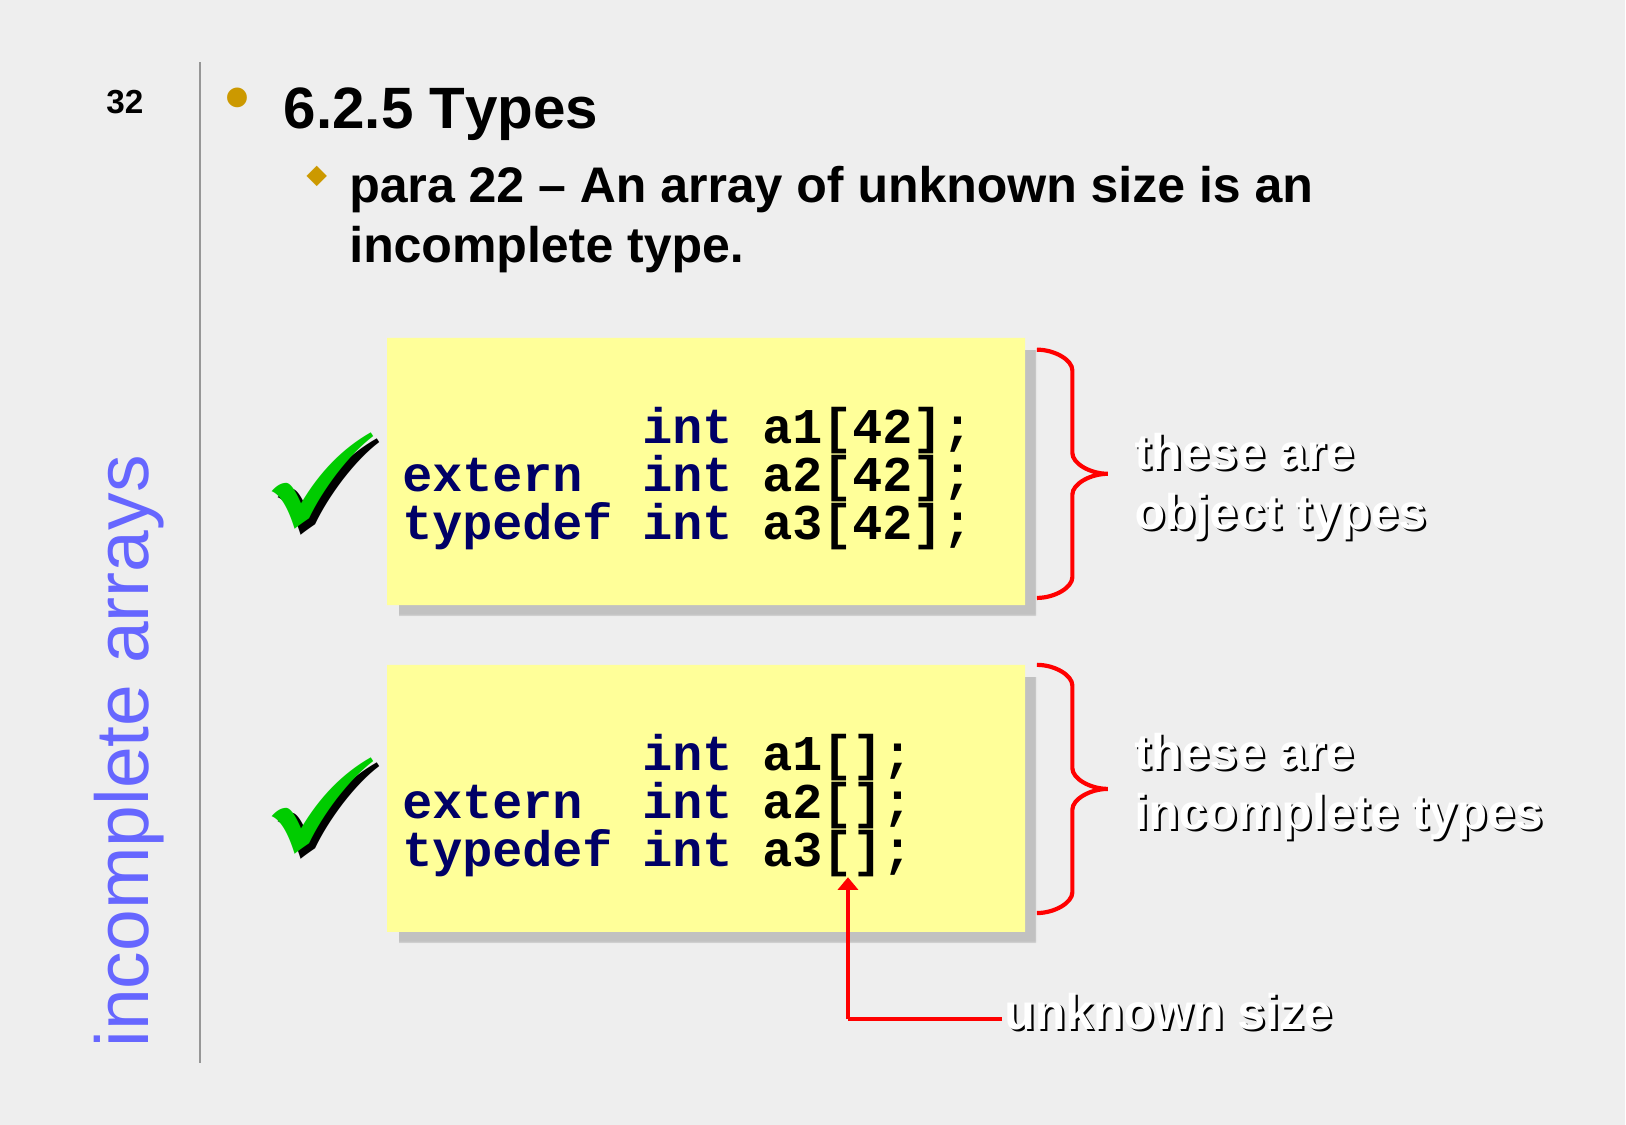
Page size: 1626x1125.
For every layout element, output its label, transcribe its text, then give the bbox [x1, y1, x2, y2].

text_box these are object types [1119, 411, 1442, 548]
text_box unknown size [989, 971, 1348, 1048]
text_box  [245, 391, 435, 587]
text_box  [245, 716, 435, 911]
list 6.2.5 Types para 22 – An array of unknown size is an incomplete type. [212, 62, 1550, 1063]
text_box int a1[42]; extern int a2[42]; typedef int a3[42]; [387, 337, 1026, 606]
text_box int a1[]; extern int a2[]; typedef int a3[]; [387, 664, 1026, 932]
title incomplete arrays [50, 187, 188, 1063]
text_box these are incomplete types [1119, 711, 1559, 848]
